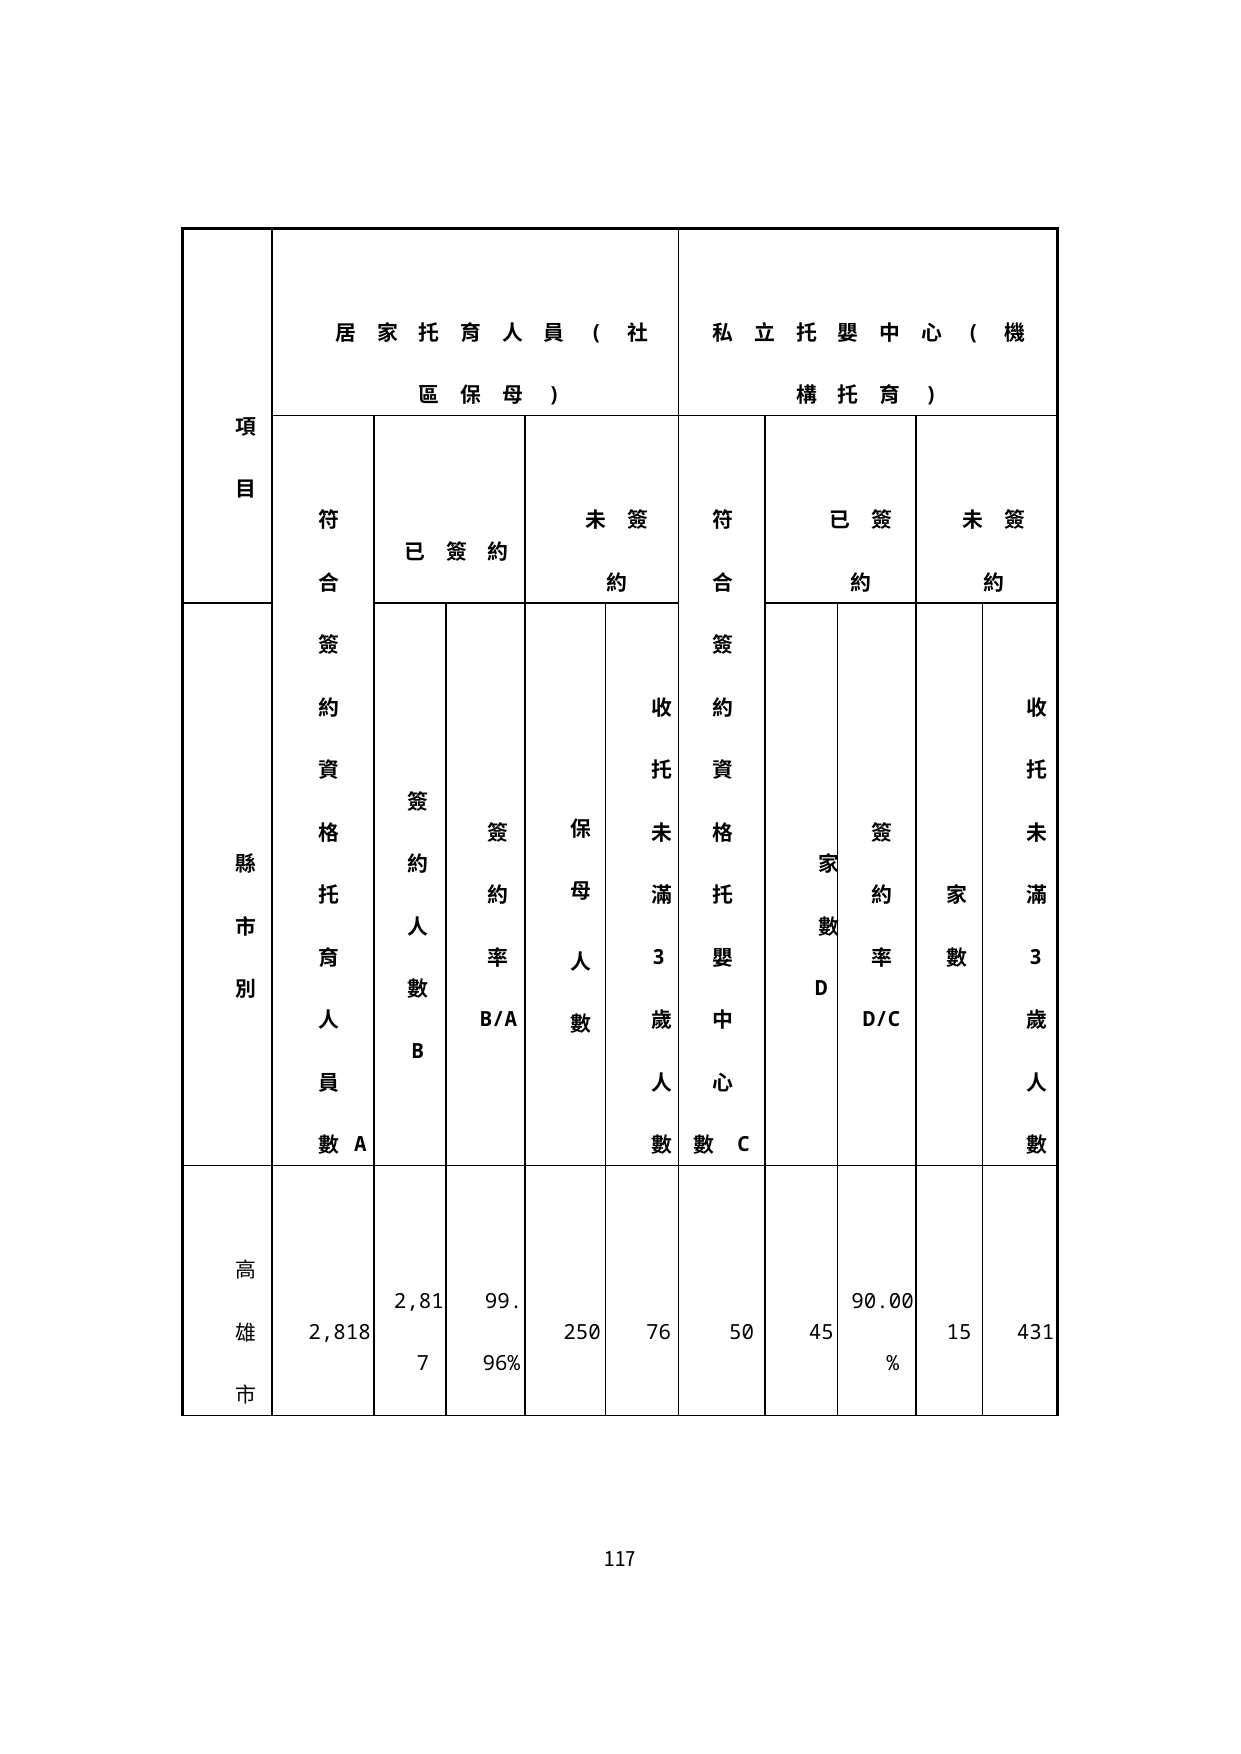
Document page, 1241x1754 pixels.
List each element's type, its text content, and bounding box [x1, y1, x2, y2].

table_cell 收托未滿3歲人數 [606, 604, 678, 1165]
table_cell 已簽約 [766, 416, 915, 602]
table_cell 45 [766, 1166, 837, 1415]
table_header 居家托育人員(社區保母) [273, 230, 678, 415]
table_cell 簽約率B/A [447, 604, 524, 1165]
table_cell 76 [606, 1166, 678, 1415]
table_cell 2,817 [375, 1166, 445, 1415]
table_header 私立托嬰中心(機構托育) [679, 230, 1056, 415]
table_cell 簽約人數B [375, 604, 445, 1165]
table_cell 431 [983, 1166, 1056, 1415]
table_cell 保母 人數 [526, 604, 605, 1165]
table_cell 簽約率D/C [838, 604, 915, 1165]
table_cell 家數D [766, 604, 837, 1165]
table_cell 2,818 [273, 1166, 373, 1415]
table_cell 15 [917, 1166, 982, 1415]
table_header 項目 [184, 230, 271, 602]
table_cell 250 [526, 1166, 605, 1415]
table_cell 縣市別 [184, 604, 271, 1165]
table_cell 符合簽約資格托嬰中心數C [679, 416, 764, 1165]
table_cell 家數 [917, 604, 982, 1165]
table_cell 未簽約 [917, 416, 1056, 602]
table_cell 已簽約 [375, 416, 524, 602]
table_cell 50 [679, 1166, 764, 1415]
table_cell 90.00% [838, 1166, 915, 1415]
table_cell 收托未滿3歲人數 [983, 604, 1056, 1165]
table_cell 99.96% [447, 1166, 524, 1415]
table_cell 未簽約 [526, 416, 678, 602]
table_cell 符合簽約資格托育人員數A [273, 416, 373, 1165]
table_cell 高雄市 [184, 1166, 271, 1415]
